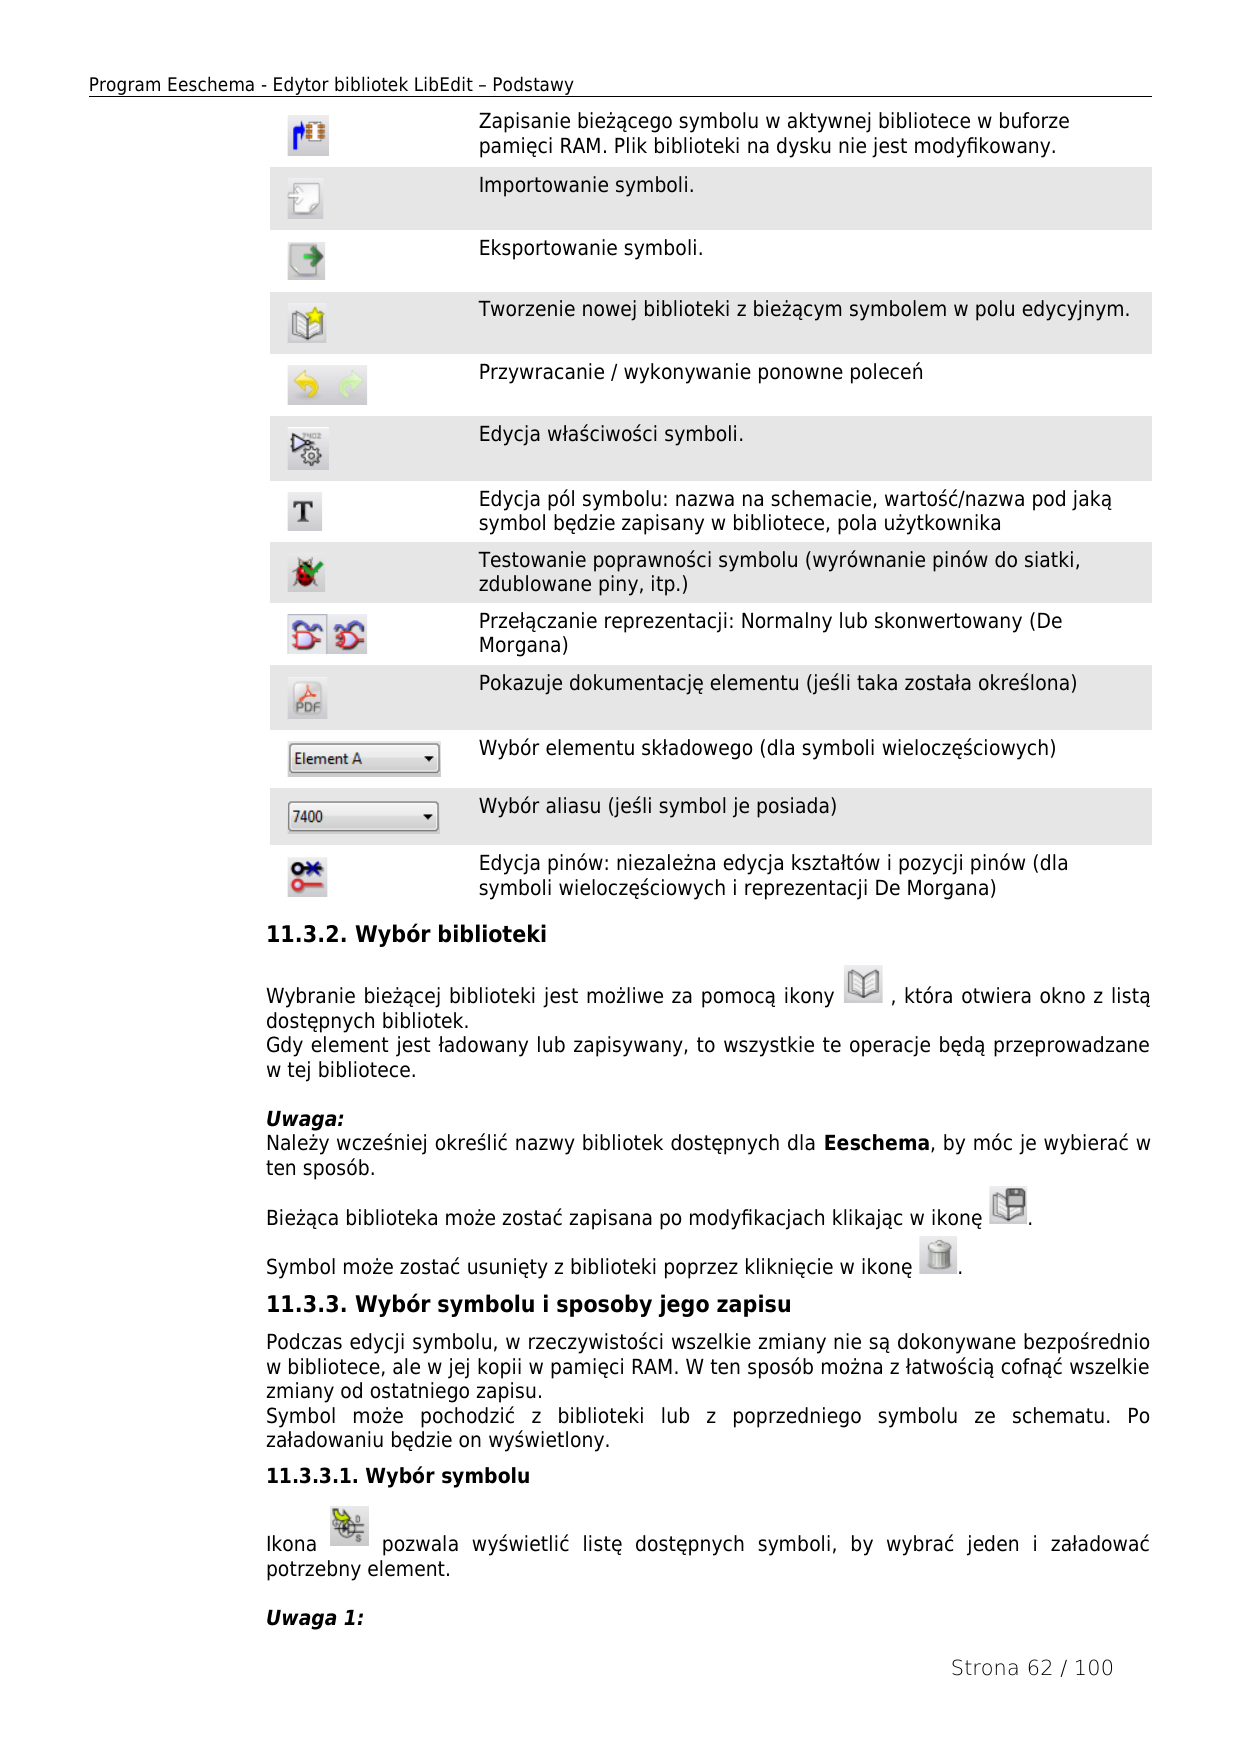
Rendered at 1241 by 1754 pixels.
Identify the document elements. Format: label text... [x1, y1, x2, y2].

table_cell Przywracanie / wykonywanie ponowne poleceń [461, 354, 1152, 416]
picture [843, 965, 883, 1003]
table_cell Przełączanie reprezentacji: Normalny lub skonwertowany (De Morgana) [461, 603, 1152, 665]
text Symbol może zostać usunięty z biblioteki poprzez kliknięcie w ikonę . [266, 1253, 1152, 1280]
table_cell [270, 845, 461, 909]
table_cell [270, 788, 461, 845]
picture [287, 303, 327, 343]
table_cell [270, 665, 461, 730]
picture [287, 800, 440, 834]
table_cell [270, 292, 461, 354]
picture [287, 427, 329, 470]
table_cell Edycja pinów: niezależna edycja kształtów i pozycji pinów (dla symboli wieloczęściowych i reprezentacji De Morgana) [461, 845, 1152, 909]
text Należy wcześniej określić nazwy bibliotek dostępnych dla Eeschema, by móc je wybierać w ten sposób. [266, 1131, 1152, 1180]
table_cell [270, 230, 461, 292]
subtitle Wybór symbolu [266, 1464, 1152, 1489]
subtitle Wybór symbolu i sposoby jego zapisu [266, 1291, 1152, 1318]
picture [287, 614, 368, 654]
table_cell Importowanie symboli. [461, 167, 1152, 230]
text Bieżąca biblioteka może zostać zapisana po modyfikacjach klikając w ikonę . [266, 1203, 1152, 1230]
picture [287, 115, 329, 156]
picture [287, 553, 326, 592]
table_cell Edycja właściwości symboli. [461, 416, 1152, 481]
text Symbol może pochodzić z biblioteki lub z poprzedniego symbolu ze schematu. Po załadowaniu będzie on wyświetlony. [266, 1404, 1152, 1453]
text Uwaga 1: [266, 1605, 1152, 1630]
table_cell Pokazuje dokumentację elementu (jeśli taka została określona) [461, 665, 1152, 730]
table_cell Testowanie poprawności symbolu (wyrównanie pinów do siatki, zdublowane piny, itp.) [461, 542, 1152, 603]
subtitle Wybór biblioteki [266, 921, 1152, 947]
table_cell [270, 416, 461, 481]
table_cell Wybór aliasu (jeśli symbol je posiada) [461, 788, 1152, 845]
table_cell [270, 167, 461, 230]
table_cell [270, 481, 461, 542]
table_cell Eksportowanie symboli. [461, 230, 1152, 292]
picture [287, 242, 326, 280]
picture [287, 741, 441, 777]
table_cell [270, 354, 461, 416]
picture [287, 492, 323, 531]
picture [989, 1186, 1028, 1224]
table_cell Wybór elementu składowego (dla symboli wieloczęściowych) [461, 730, 1152, 788]
table_cell [270, 103, 461, 167]
table_cell [270, 603, 461, 665]
table_cell Zapisanie bieżącego symbolu w aktywnej bibliotece w buforze pamięci RAM. Plik biblioteki na dysku nie jest modyfikowany. [461, 103, 1152, 167]
picture [287, 365, 368, 405]
table_cell Edycja pól symbolu: nazwa na schemacie, wartość/nazwa pod jaką symbol będzie zapisany w bibliotece, pola użytkownika [461, 481, 1152, 542]
table_cell [270, 730, 461, 788]
picture [330, 1506, 369, 1546]
text Podczas edycji symbolu, w rzeczywistości wszelkie zmiany nie są dokonywane bezpośrednio w bibliotece, ale w jej kopii w pamięci RAM. W ten sposób można z łatwością cofnąć wszelkie zmiany od ostatniego zapisu. [266, 1330, 1152, 1404]
picture [287, 178, 324, 219]
picture [919, 1236, 958, 1274]
text Ikona pozwala wyświetlić listę dostępnych symboli, by wybrać jeden i załadować potrzebny element. [266, 1529, 1152, 1581]
picture [287, 677, 328, 719]
text Uwaga: [266, 1107, 1152, 1131]
table_cell Tworzenie nowej biblioteki z bieżącym symbolem w polu edycyjnym. [461, 292, 1152, 354]
picture [287, 856, 328, 897]
table_cell [270, 542, 461, 603]
text Gdy element jest ładowany lub zapisywany, to wszystkie te operacje będą przeprowadzane w tej bibliotece. [266, 1033, 1152, 1082]
text Wybranie bieżącej biblioteki jest możliwe za pomocą ikony , która otwiera okno z listą dostępnych bibliotek. [266, 982, 1152, 1033]
